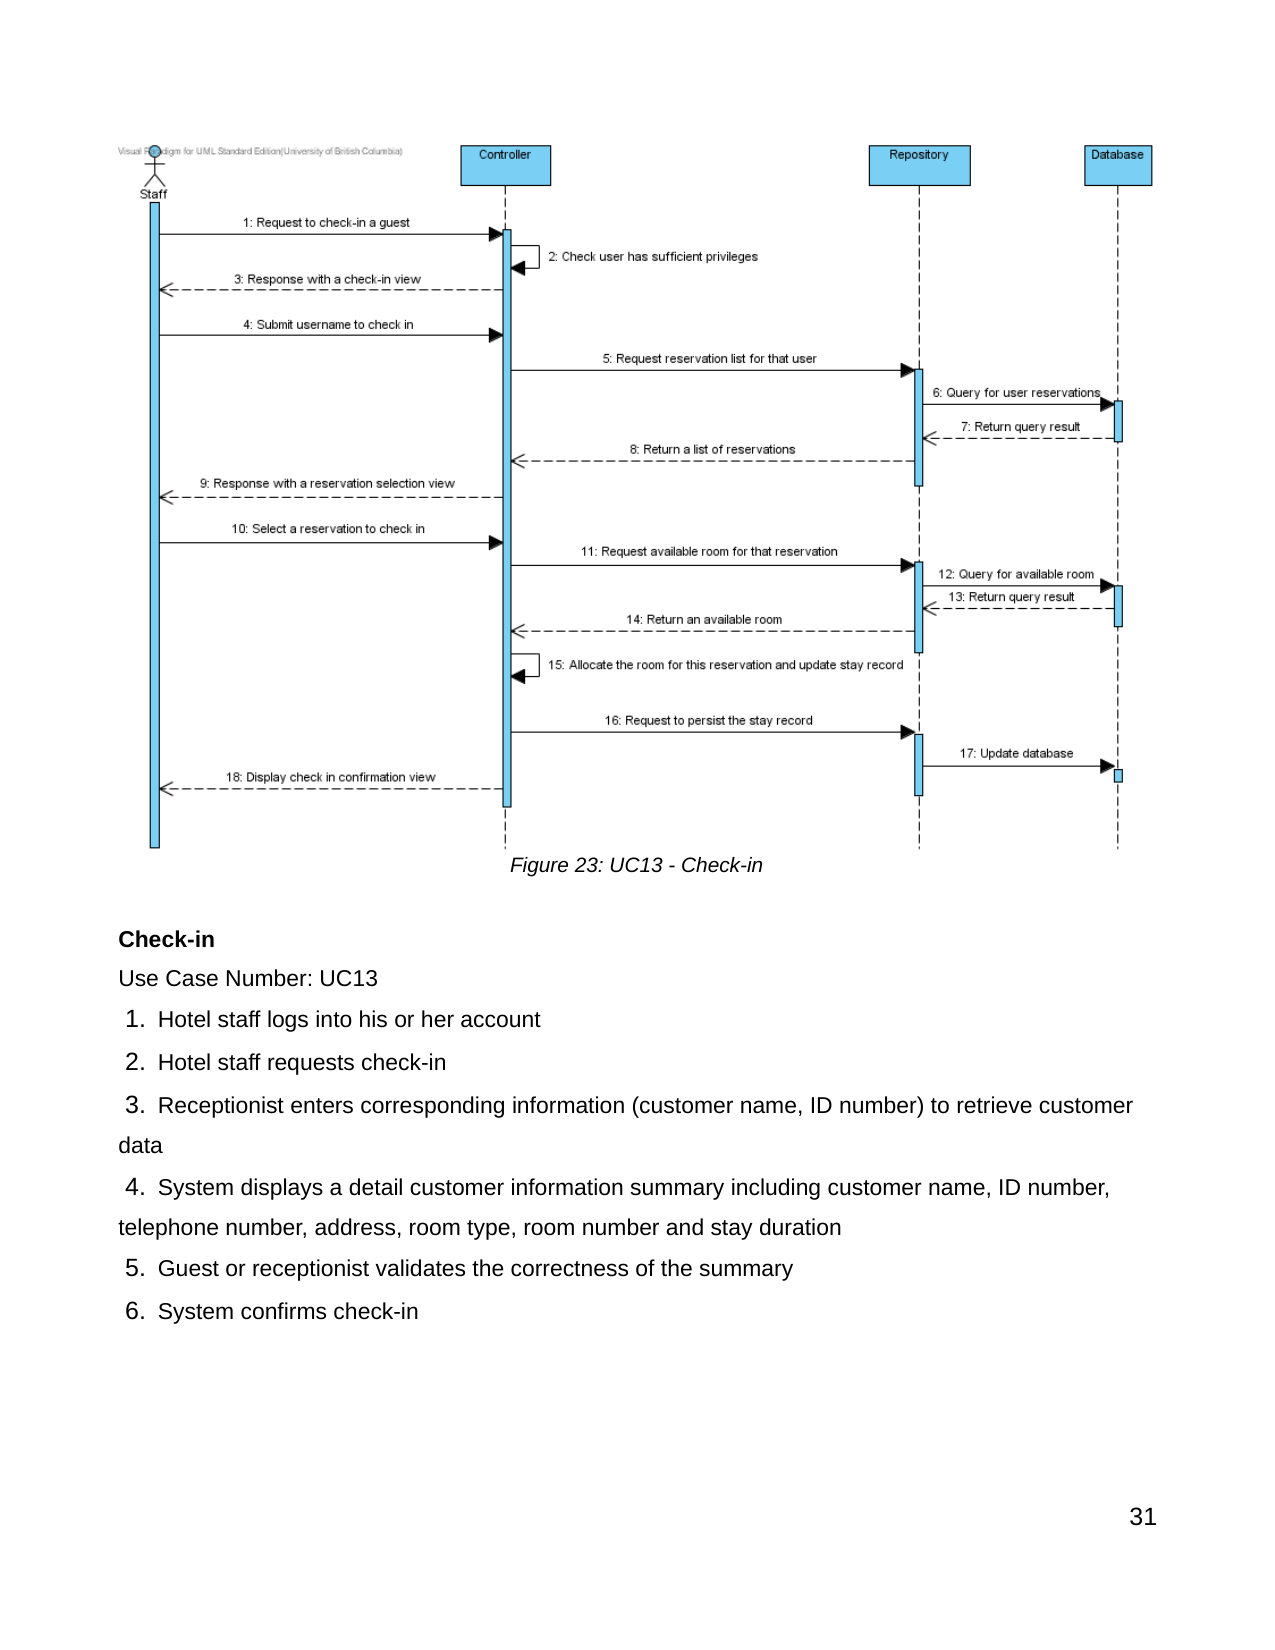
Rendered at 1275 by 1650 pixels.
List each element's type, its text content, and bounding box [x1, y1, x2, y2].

text [118, 118, 1157, 143]
subtitle Check-in [118, 926, 1157, 952]
list Hotel staff logs into his or her account [118, 1004, 1157, 1033]
text Use Case Number: UC13 [118, 965, 1157, 991]
list System confirms check-in [118, 1296, 1157, 1325]
list Guest or receptionist validates the correctness of the summary [118, 1253, 1157, 1282]
text Figure 23: UC13 - Check-in [118, 853, 1157, 877]
list System displays a detail customer information summary including customer name, ID number, telephone number, address, room type, room number and stay duration [118, 1172, 1157, 1240]
text [118, 877, 1157, 926]
list Hotel staff requests check-in [118, 1047, 1157, 1076]
list Receptionist enters corresponding information (customer name, ID number) to retrieve customer data [118, 1091, 1157, 1159]
picture [118, 143, 1157, 853]
